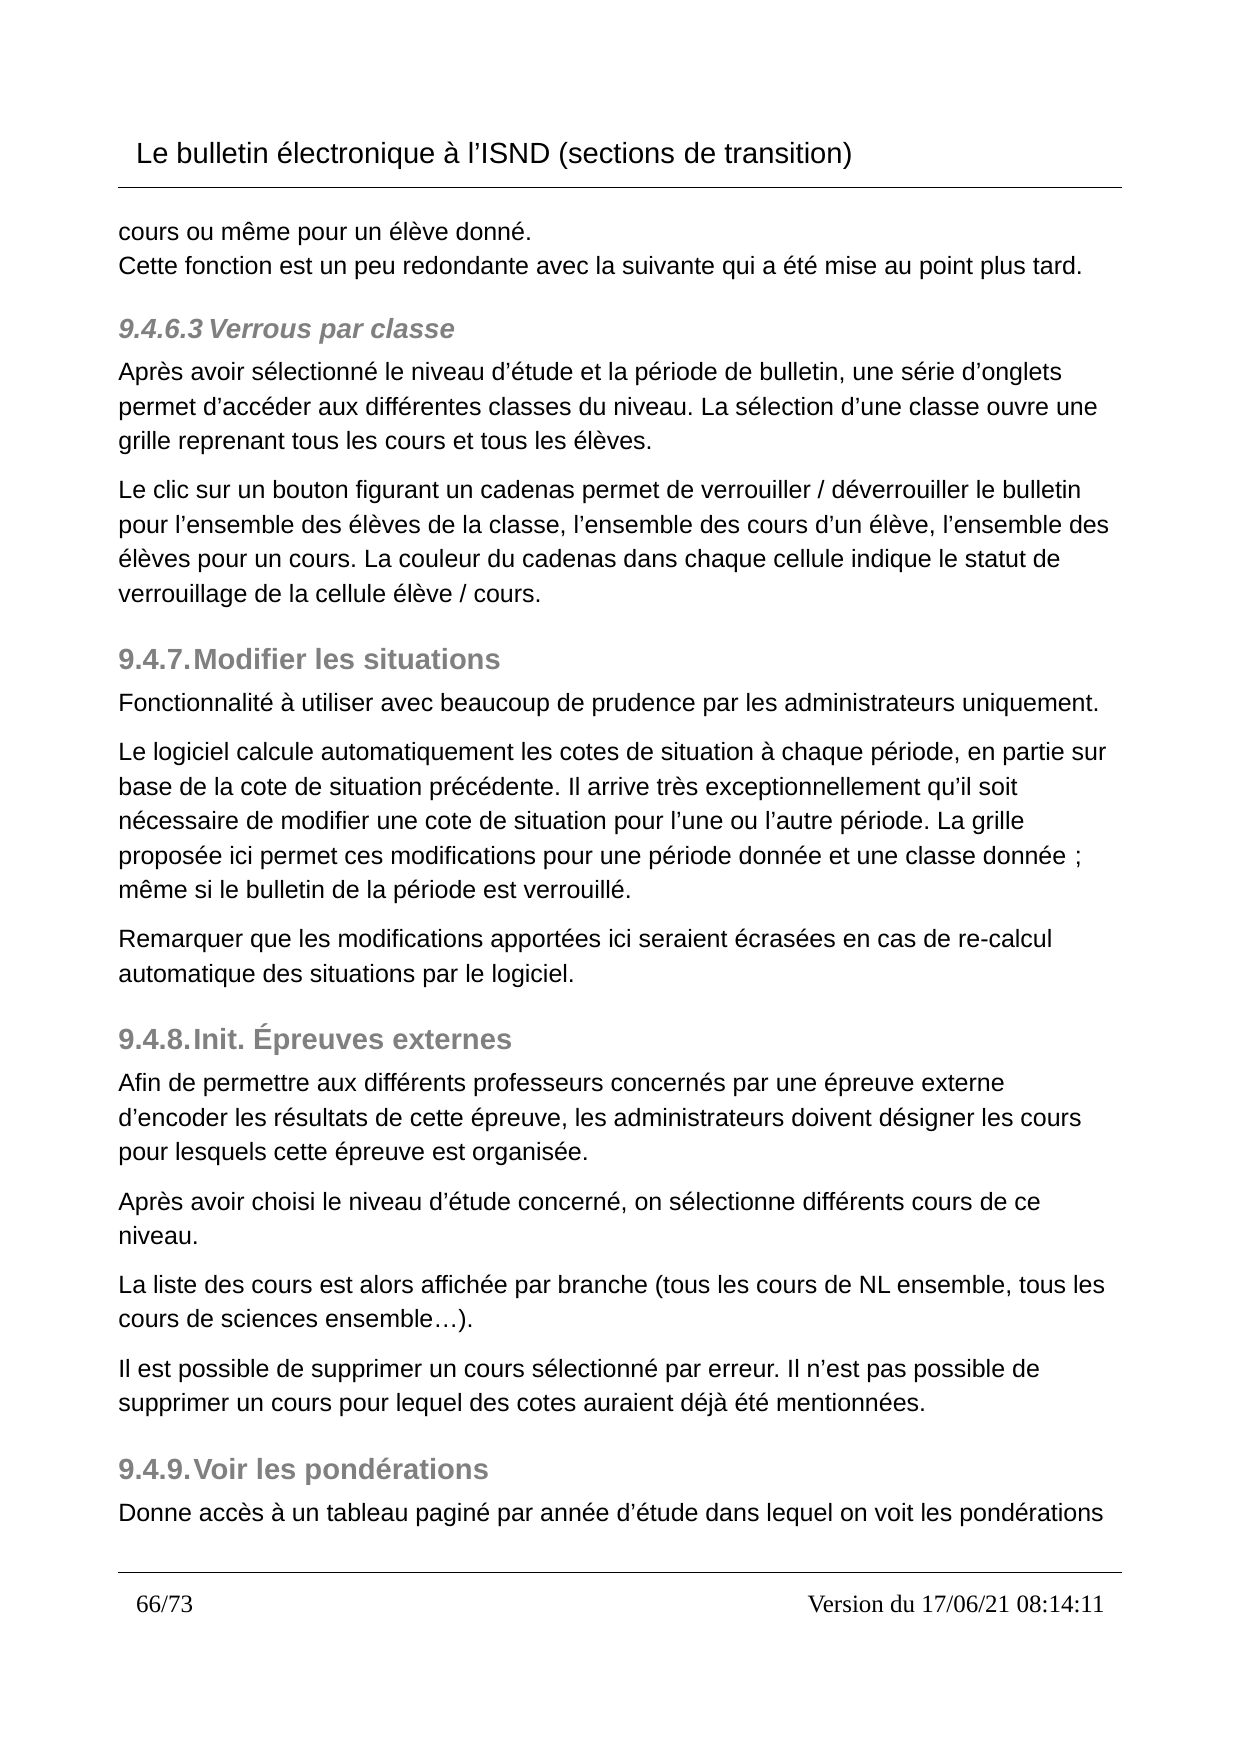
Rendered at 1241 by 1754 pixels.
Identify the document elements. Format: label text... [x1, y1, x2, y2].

subtitle Verrous par classe [118, 313, 1122, 344]
text Remarquer que les modifications apportées ici seraient écrasées en cas de re-calcul automatique des situations par le logiciel. [118, 924, 1122, 987]
subtitle Modifier les situations [118, 642, 1122, 676]
text Afin de permettre aux différents professeurs concernés par une épreuve externe d’encoder les résultats de cette épreuve, les administrateurs doivent désigner les cours pour lesquels cette épreuve est organisée. [118, 1068, 1122, 1166]
text Après avoir choisi le niveau d’étude concerné, on sélectionne différents cours de ce niveau. [118, 1186, 1122, 1250]
text Le clic sur un bouton figurant un cadenas permet de verrouiller / déverrouiller le bulletin pour l’ensemble des élèves de la classe, l’ensemble des cours d’un élève, l’ensemble des élèves pour un cours. La couleur du cadenas dans chaque cellule indique le statut de verrouillage de la cellule élève / cours. [118, 475, 1122, 607]
text Fonctionnalité à utiliser avec beaucoup de prudence par les administrateurs uniquement. [118, 688, 1122, 717]
text La liste des cours est alors affichée par branche (tous les cours de NL ensemble, tous les cours de sciences ensemble…). [118, 1270, 1122, 1333]
text Donne accès à un tableau paginé par année d’étude dans lequel on voit les pondérations [118, 1498, 1122, 1526]
text cours ou même pour un élève donné. Cette fonction est un peu redondante avec la suivante qui a été mise au point plus tard. [118, 217, 1122, 280]
subtitle Init. Épreuves externes [118, 1022, 1122, 1056]
subtitle Voir les pondérations [118, 1452, 1122, 1485]
text Après avoir sélectionné le niveau d’étude et la période de bulletin, une série d’onglets permet d’accéder aux différentes classes du niveau. La sélection d’une classe ouvre une grille reprenant tous les cours et tous les élèves. [118, 357, 1122, 455]
text Il est possible de supprimer un cours sélectionné par erreur. Il n’est pas possible de supprimer un cours pour lequel des cotes auraient déjà été mentionnées. [118, 1353, 1122, 1417]
text Le logiciel calcule automatiquement les cotes de situation à chaque période, en partie sur base de la cote de situation précédente. Il arrive très exceptionnellement qu’il soit nécessaire de modifier une cote de situation pour l’une ou l’autre période. La grille proposée ici permet ces modifications pour une période donnée et une classe donnée ; même si le bulletin de la période est verrouillé. [118, 737, 1122, 904]
